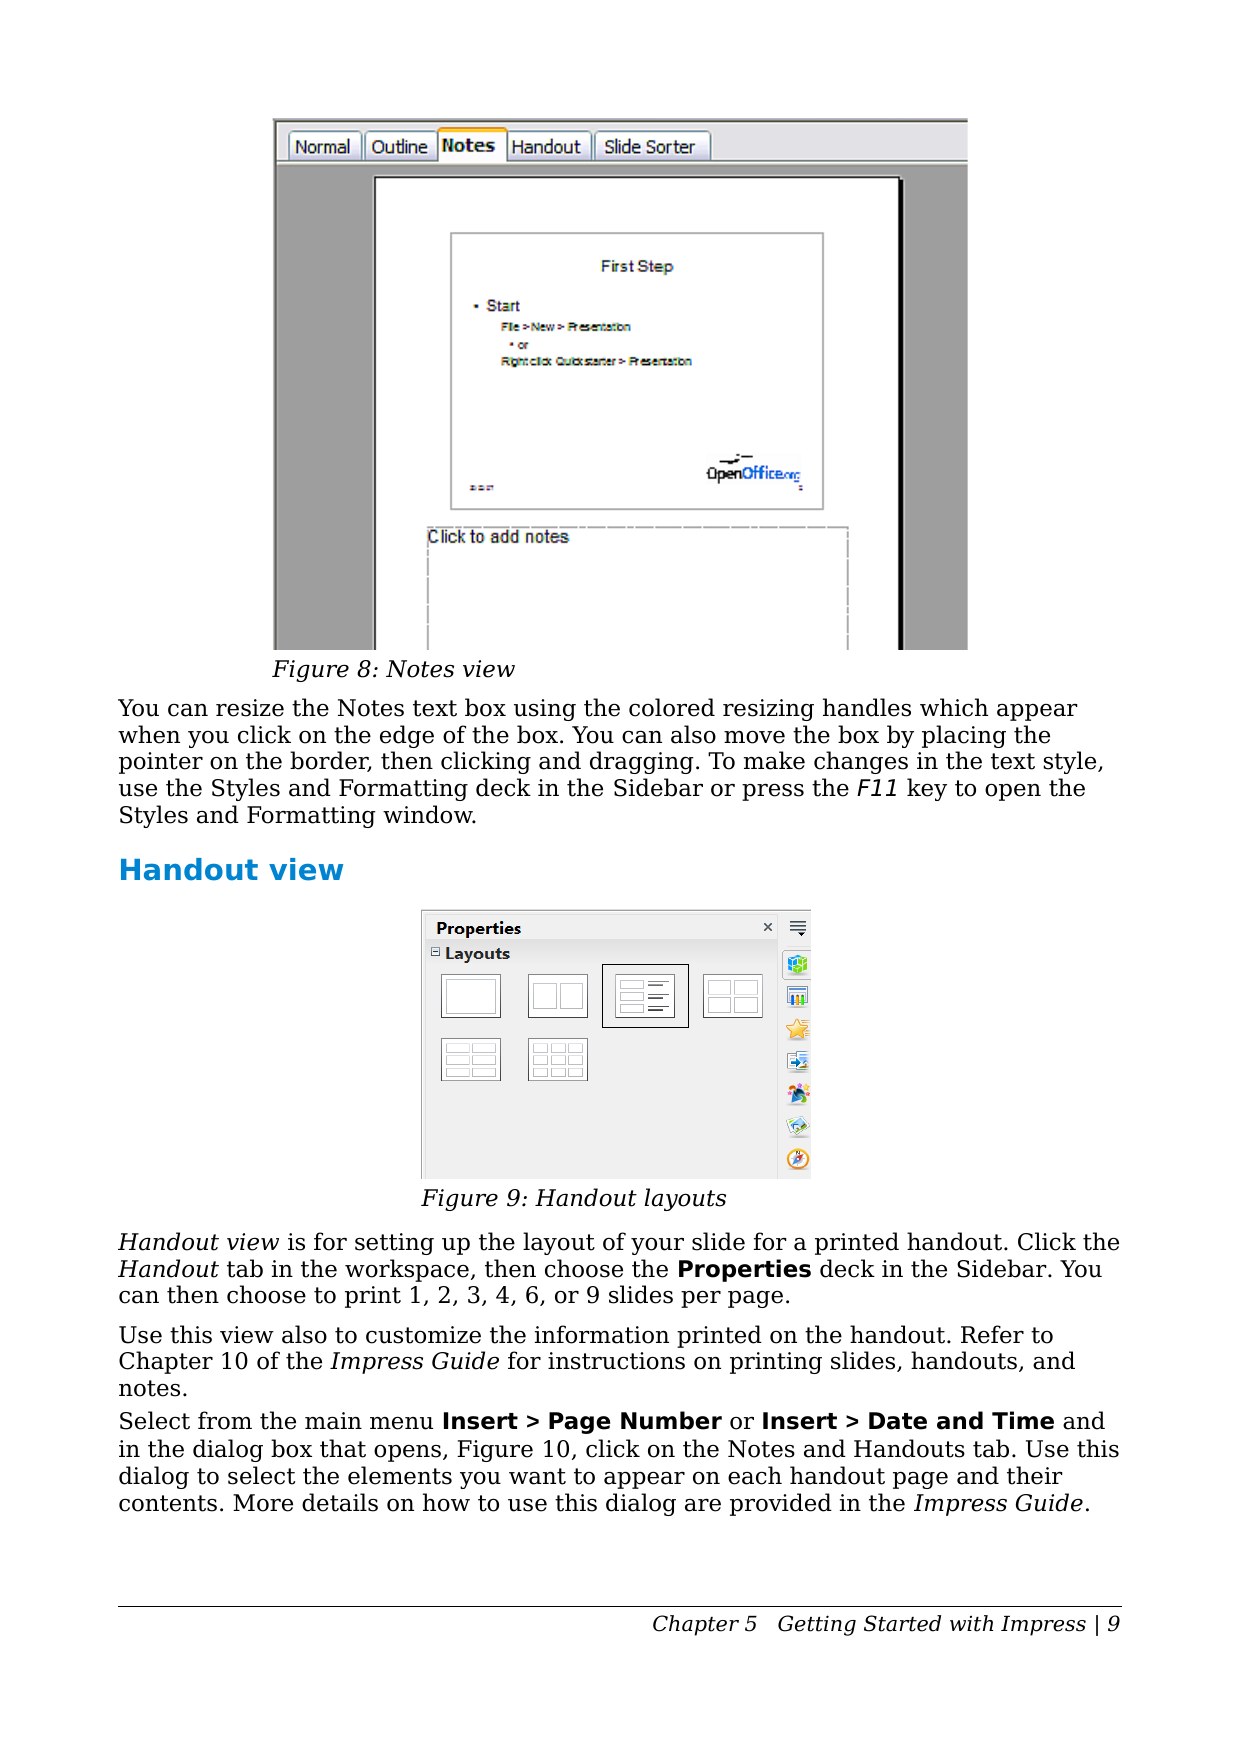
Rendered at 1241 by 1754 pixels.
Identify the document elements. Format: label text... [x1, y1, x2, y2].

list Use this view also to customize the information printed on the handout. Refer to Chapter 10 of the Impress Guide for instructions on printing slides, handouts, and notes. [118, 1322, 1122, 1402]
subtitle Handout view [118, 853, 1122, 887]
picture [272, 118, 968, 650]
text Figure 8: Notes view [272, 656, 968, 683]
text Figure 9: Handout layouts [421, 1185, 819, 1211]
text Handout view is for setting up the layout of your slide for a printed handout. Click the Handout tab in the workspace, then choose the Properties deck in the Sidebar. You can then choose to print 1, 2, 3, 4, 6, or 9 slides per page. [118, 899, 1122, 1309]
text You can resize the Notes text box using the colored resizing handles which appear when you click on the edge of the box. You can also move the box by placing the pointer on the border, then clicking and dragging. To make changes in the text style, use the Styles and Formatting deck in the Sidebar or press the F11 key to open the Styles and Formatting window. [118, 695, 1122, 828]
picture [421, 908, 811, 1179]
list Select from the main menu Insert > Page Number or Insert > Date and Time and in the dialog box that opens, Figure 10, click on the Notes and Handouts tab. Use this dialog to select the elements you want to appear on each handout page and their contents. More details on how to use this dialog are provided in the Impress Guide. [118, 1408, 1122, 1516]
